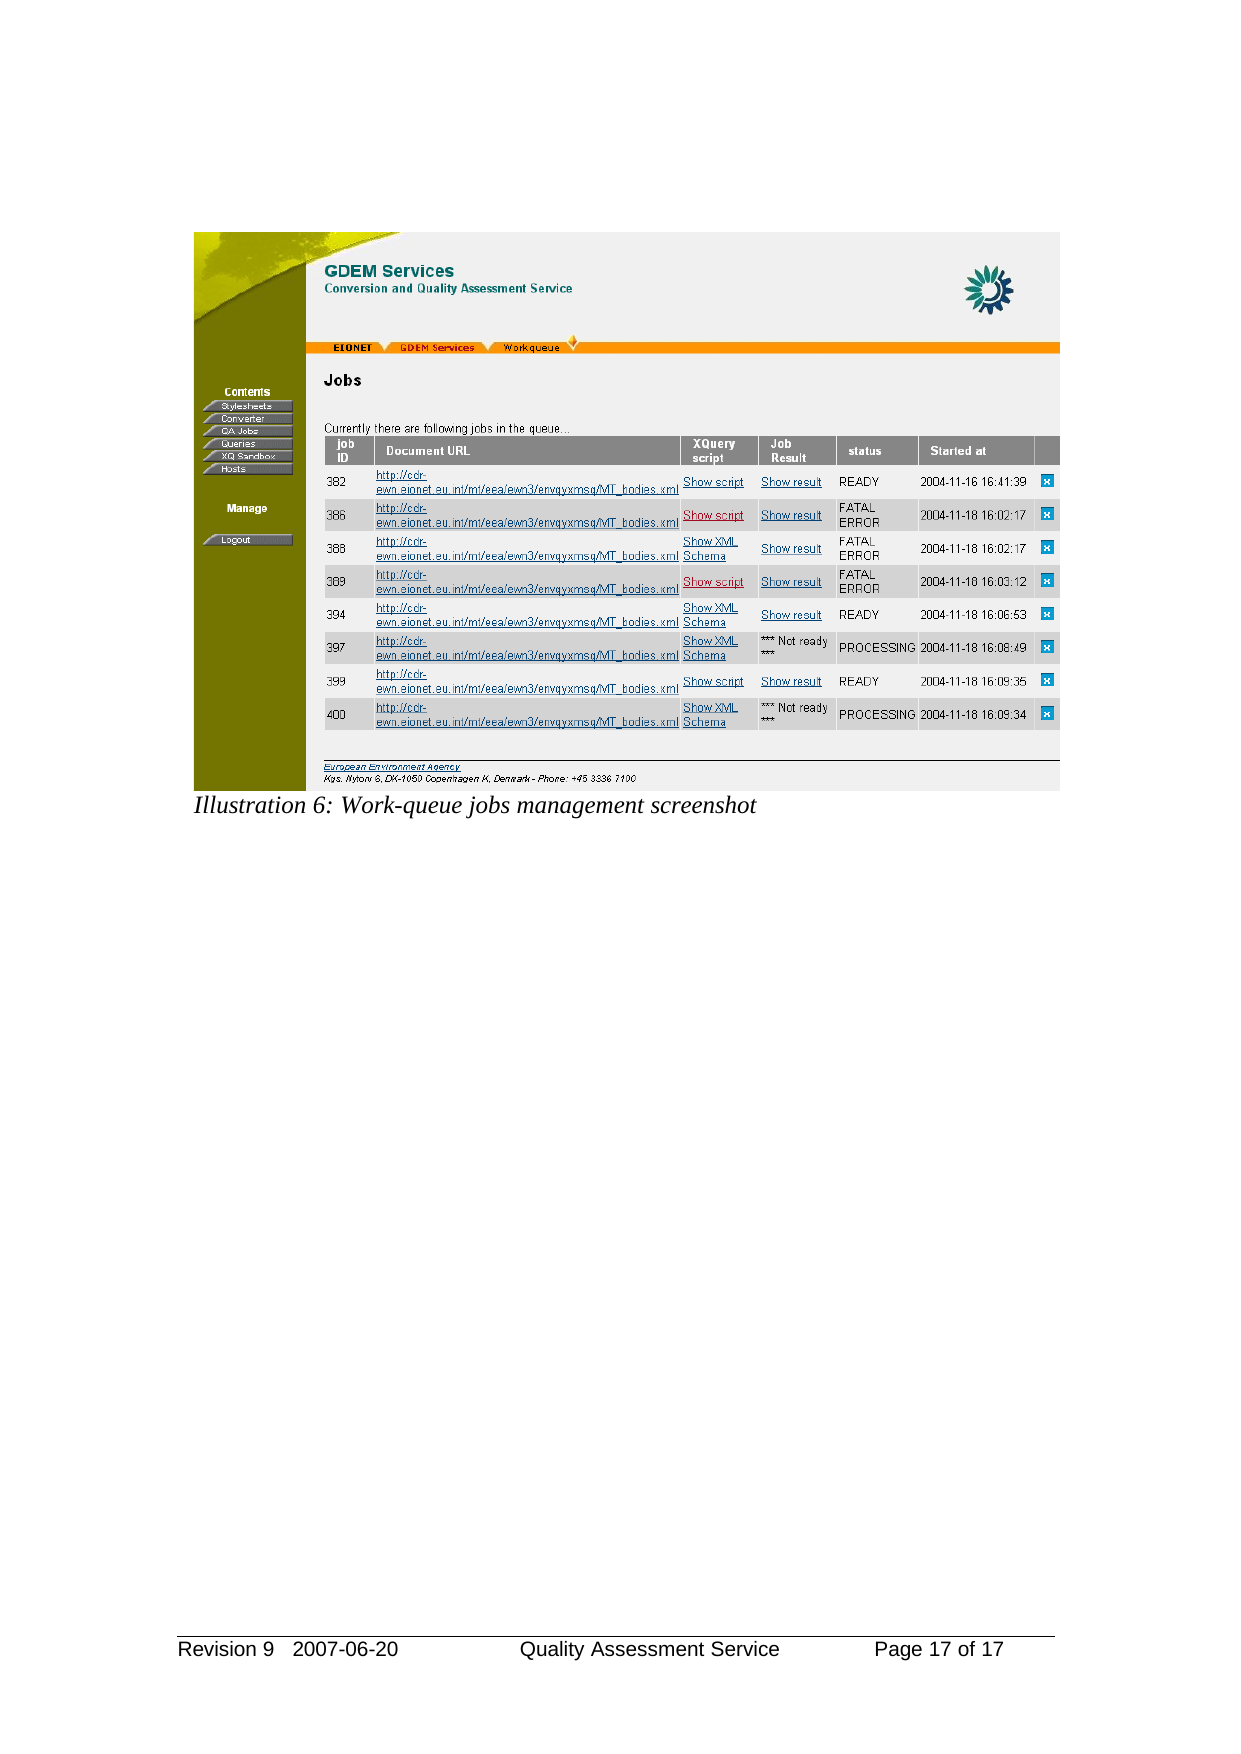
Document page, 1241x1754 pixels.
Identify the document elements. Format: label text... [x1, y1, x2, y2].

text Illustration 6: Work-queue jobs management screenshot [194, 791, 1060, 819]
